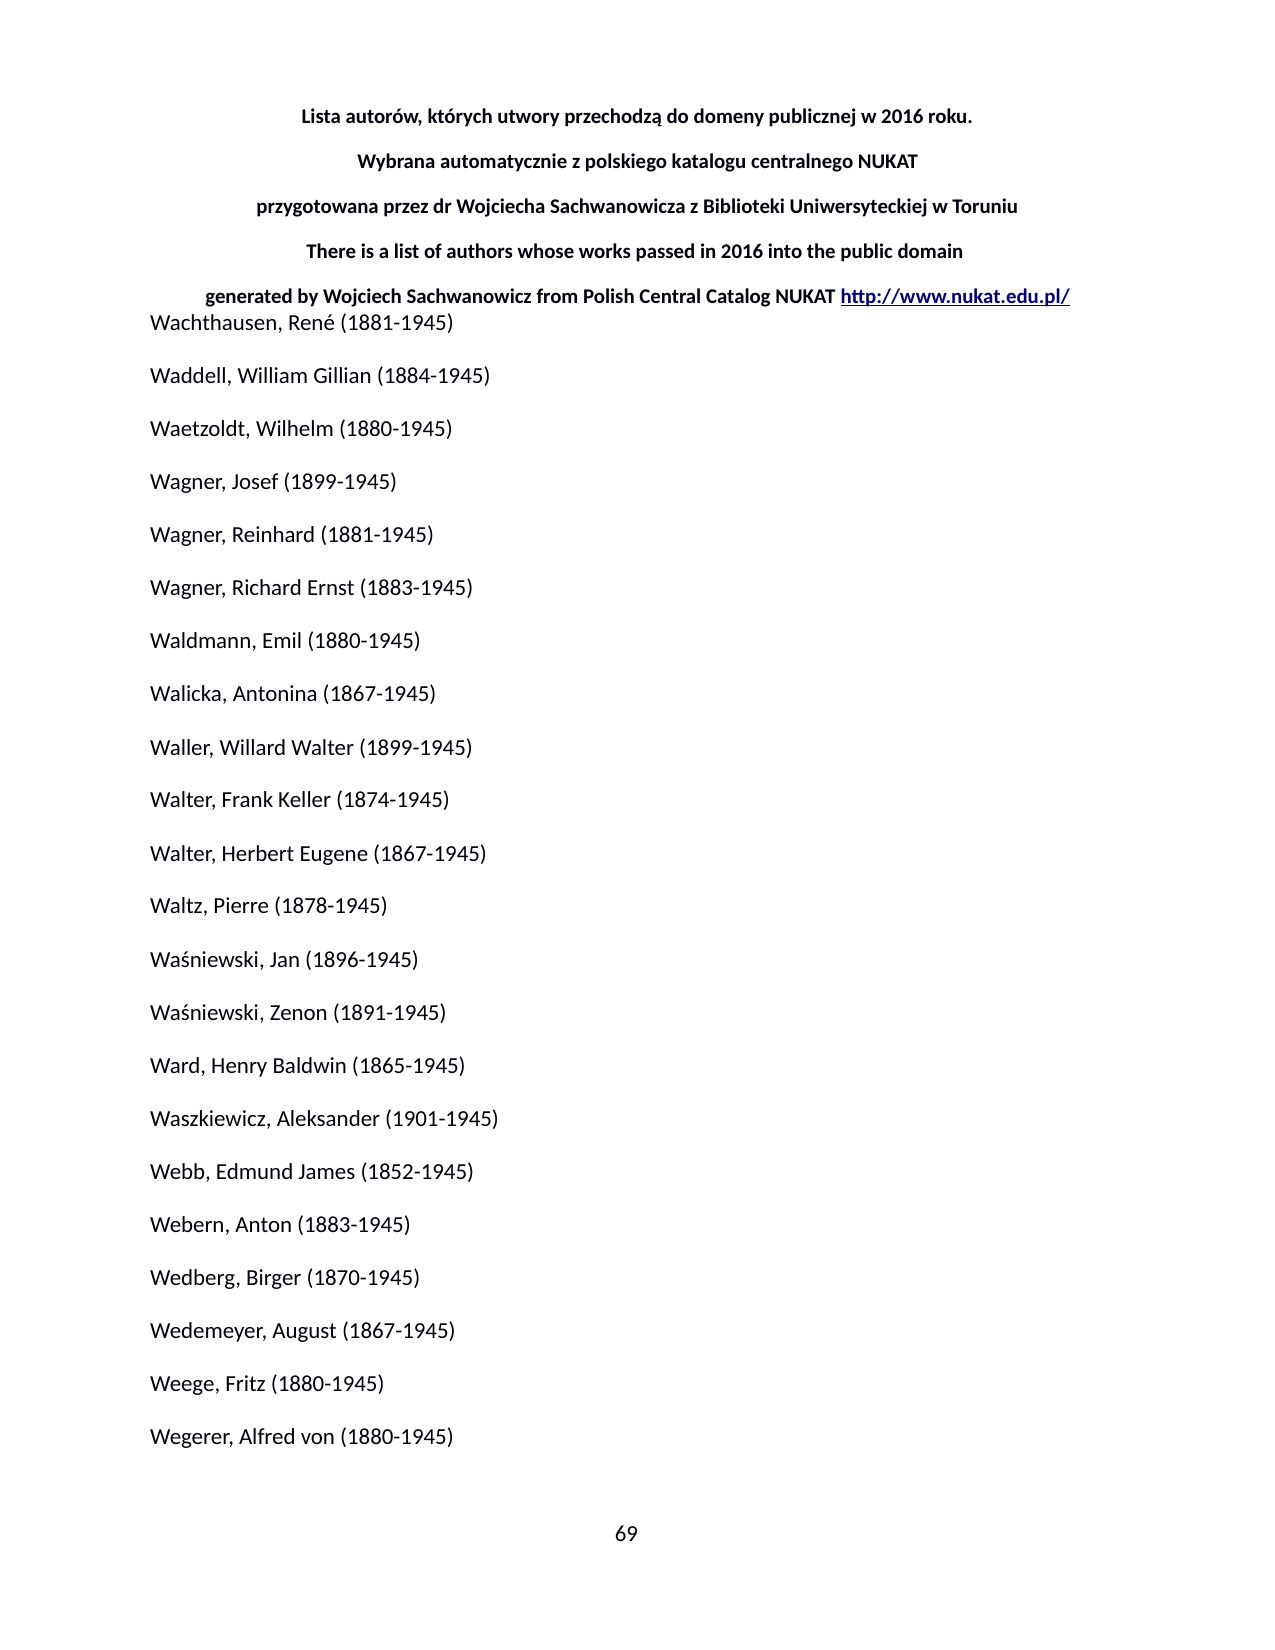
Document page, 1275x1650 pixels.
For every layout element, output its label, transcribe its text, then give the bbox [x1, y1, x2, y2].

text Waller, Willard Walter (1899-1945) [150, 733, 1125, 761]
text Wagner, Josef (1899-1945) [150, 467, 1125, 496]
text Wachthausen, René (1881-1945) [150, 308, 1125, 336]
text Walter, Herbert Eugene (1867-1945) [150, 839, 1125, 867]
text Ward, Henry Baldwin (1865-1945) [150, 1051, 1125, 1079]
text Waśniewski, Zenon (1891-1945) [150, 998, 1125, 1026]
text Waśniewski, Jan (1896-1945) [150, 945, 1125, 973]
text Wedberg, Birger (1870-1945) [150, 1263, 1125, 1291]
text Wedemeyer, August (1867-1945) [150, 1316, 1125, 1344]
text Waltz, Pierre (1878-1945) [150, 892, 1125, 920]
text Waszkiewicz, Aleksander (1901-1945) [150, 1104, 1125, 1132]
text Wagner, Reinhard (1881-1945) [150, 521, 1125, 548]
text Wagner, Richard Ernst (1883-1945) [150, 573, 1125, 602]
text Wegerer, Alfred von (1880-1945) [150, 1422, 1125, 1450]
text Walicka, Antonina (1867-1945) [150, 679, 1125, 708]
text Waldmann, Emil (1880-1945) [150, 627, 1125, 654]
text Waetzoldt, Wilhelm (1880-1945) [150, 414, 1125, 442]
text Waddell, William Gillian (1884-1945) [150, 361, 1125, 389]
text Walter, Frank Keller (1874-1945) [150, 786, 1125, 814]
text Webb, Edmund James (1852-1945) [150, 1157, 1125, 1185]
text Weege, Fritz (1880-1945) [150, 1369, 1125, 1397]
text Webern, Anton (1883-1945) [150, 1210, 1125, 1238]
